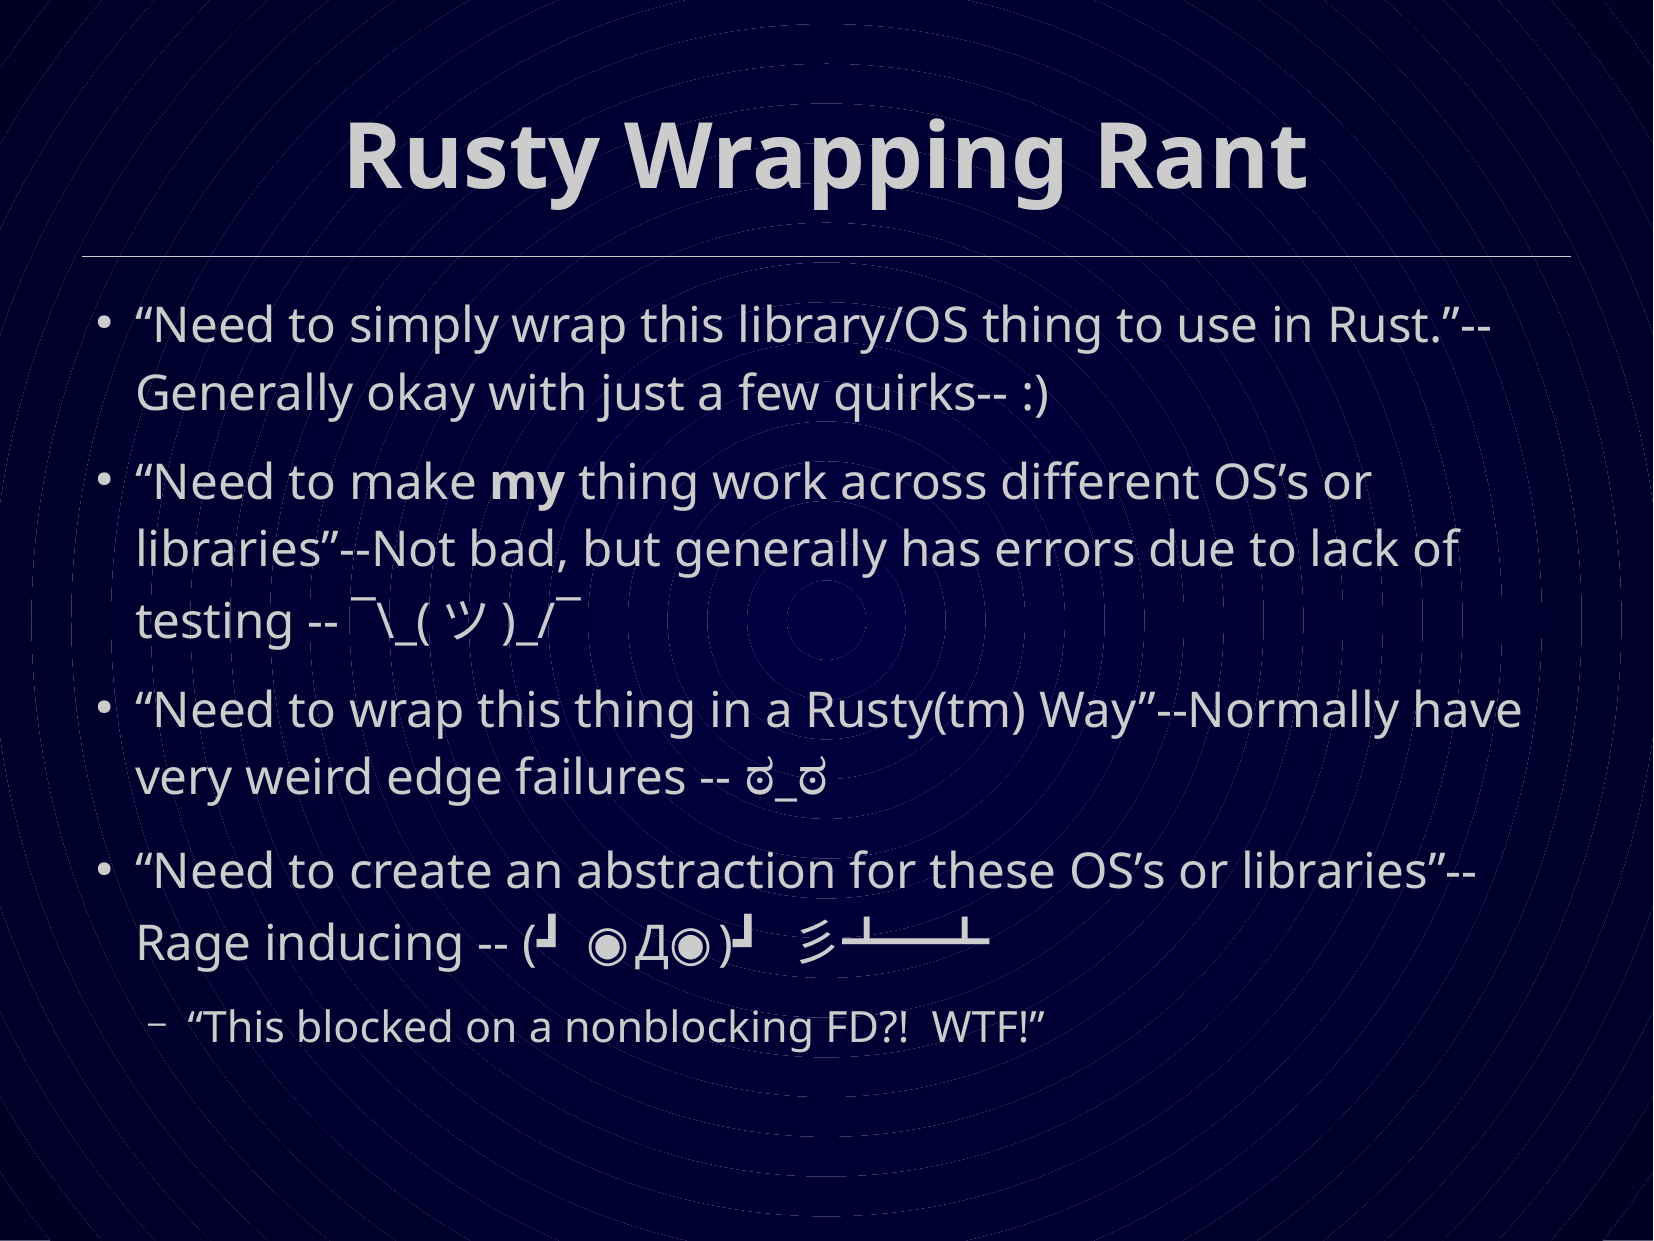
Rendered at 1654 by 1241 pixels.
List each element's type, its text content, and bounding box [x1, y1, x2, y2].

list “Need to simply wrap this library/OS thing to use in Rust.”--Generally okay with just a few quirks-- :) “Need to make my thing work across different OS’s or libraries”--Not bad, but generally has errors due to lack of testing -- ¯\_(ツ)_/¯ “Need to wrap this thing in a Rusty(tm) Way”--Normally have very weird edge failures -- ಠ_ಠ “Need to create an abstraction for these OS’s or libraries”-- Rage inducing -- (┛◉Д◉)┛彡┻━┻ “This blocked on a nonblocking FD?! WTF!” [82, 290, 1571, 1063]
title Rusty Wrapping Rant [82, 49, 1571, 257]
